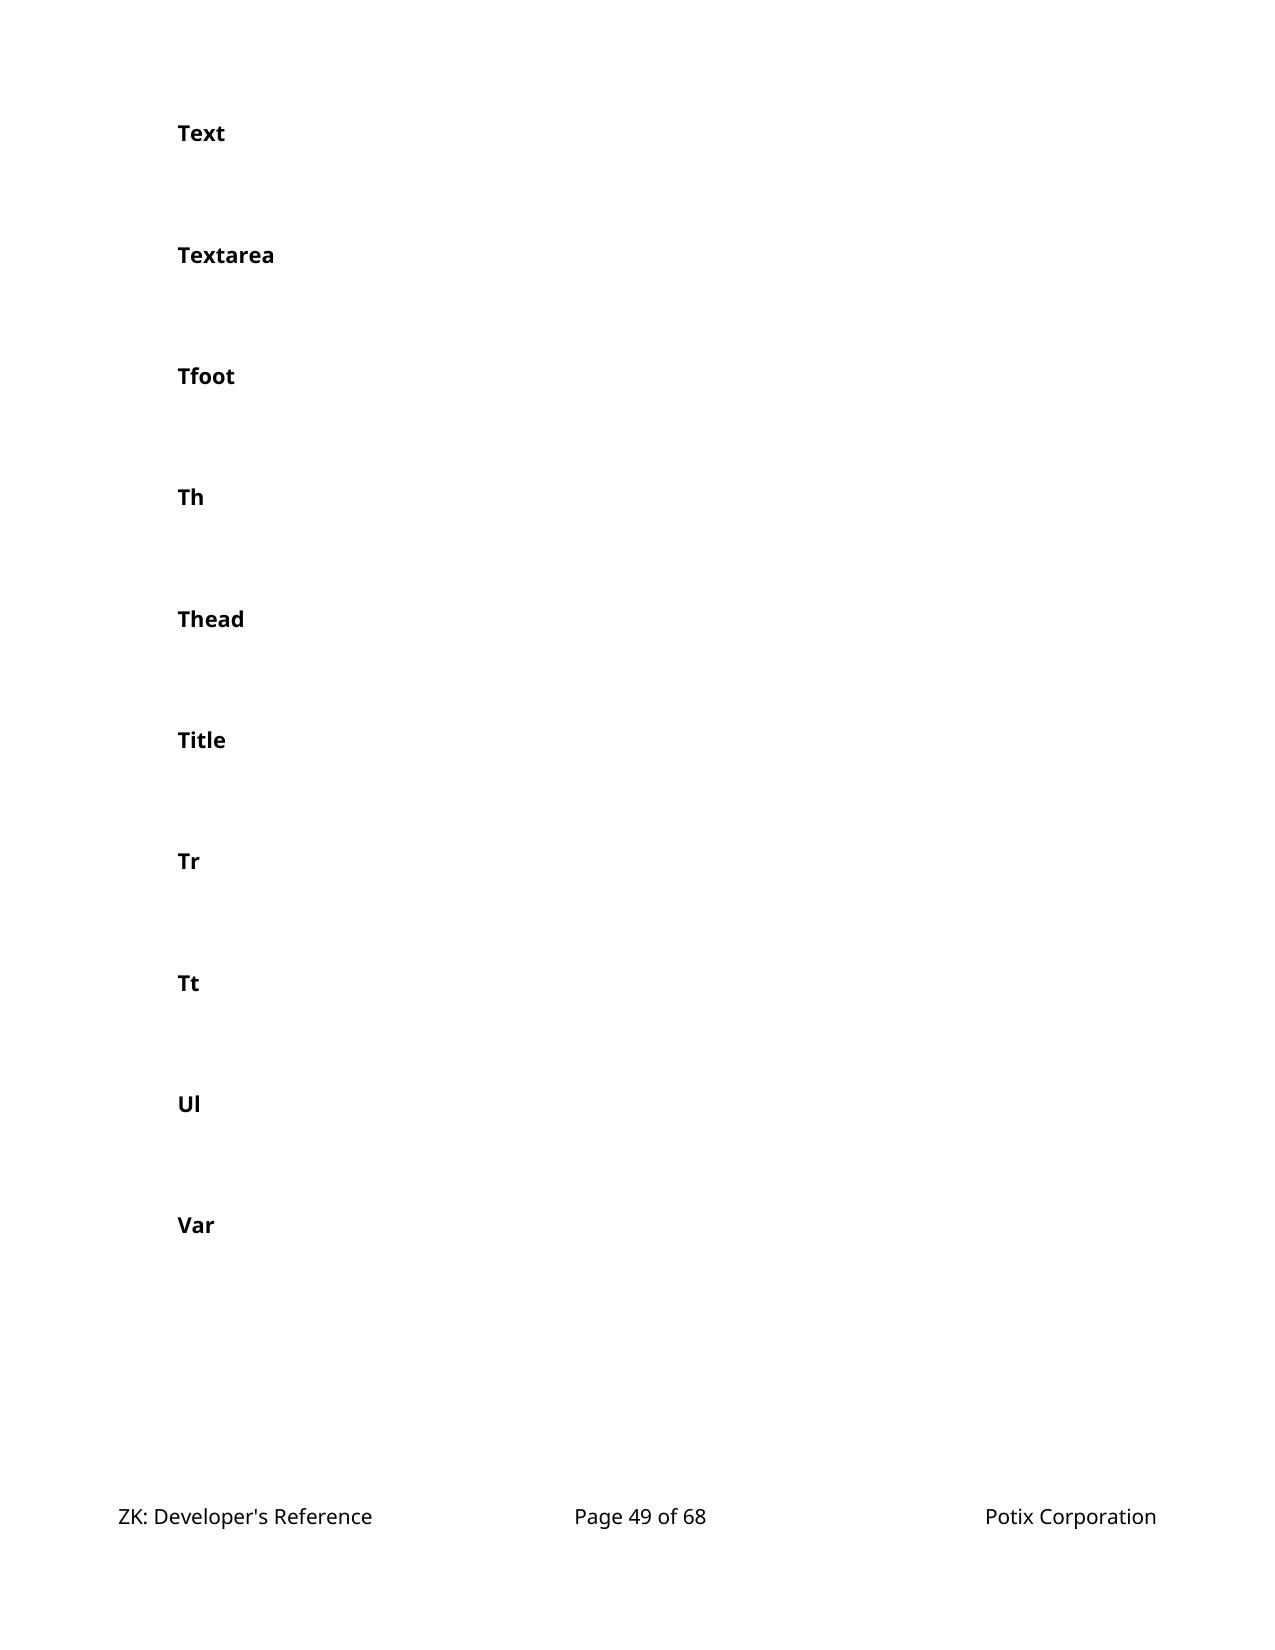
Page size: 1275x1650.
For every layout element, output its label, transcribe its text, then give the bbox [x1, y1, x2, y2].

subtitle Tr [177, 846, 1157, 876]
subtitle Thead [177, 603, 1157, 633]
subtitle Textarea [177, 239, 1157, 269]
subtitle Tt [177, 968, 1157, 998]
subtitle Text [177, 118, 1157, 148]
subtitle Ul [177, 1089, 1157, 1119]
subtitle Th [177, 482, 1157, 512]
subtitle Tfoot [177, 361, 1157, 391]
subtitle Var [177, 1210, 1157, 1240]
subtitle Title [177, 725, 1157, 755]
